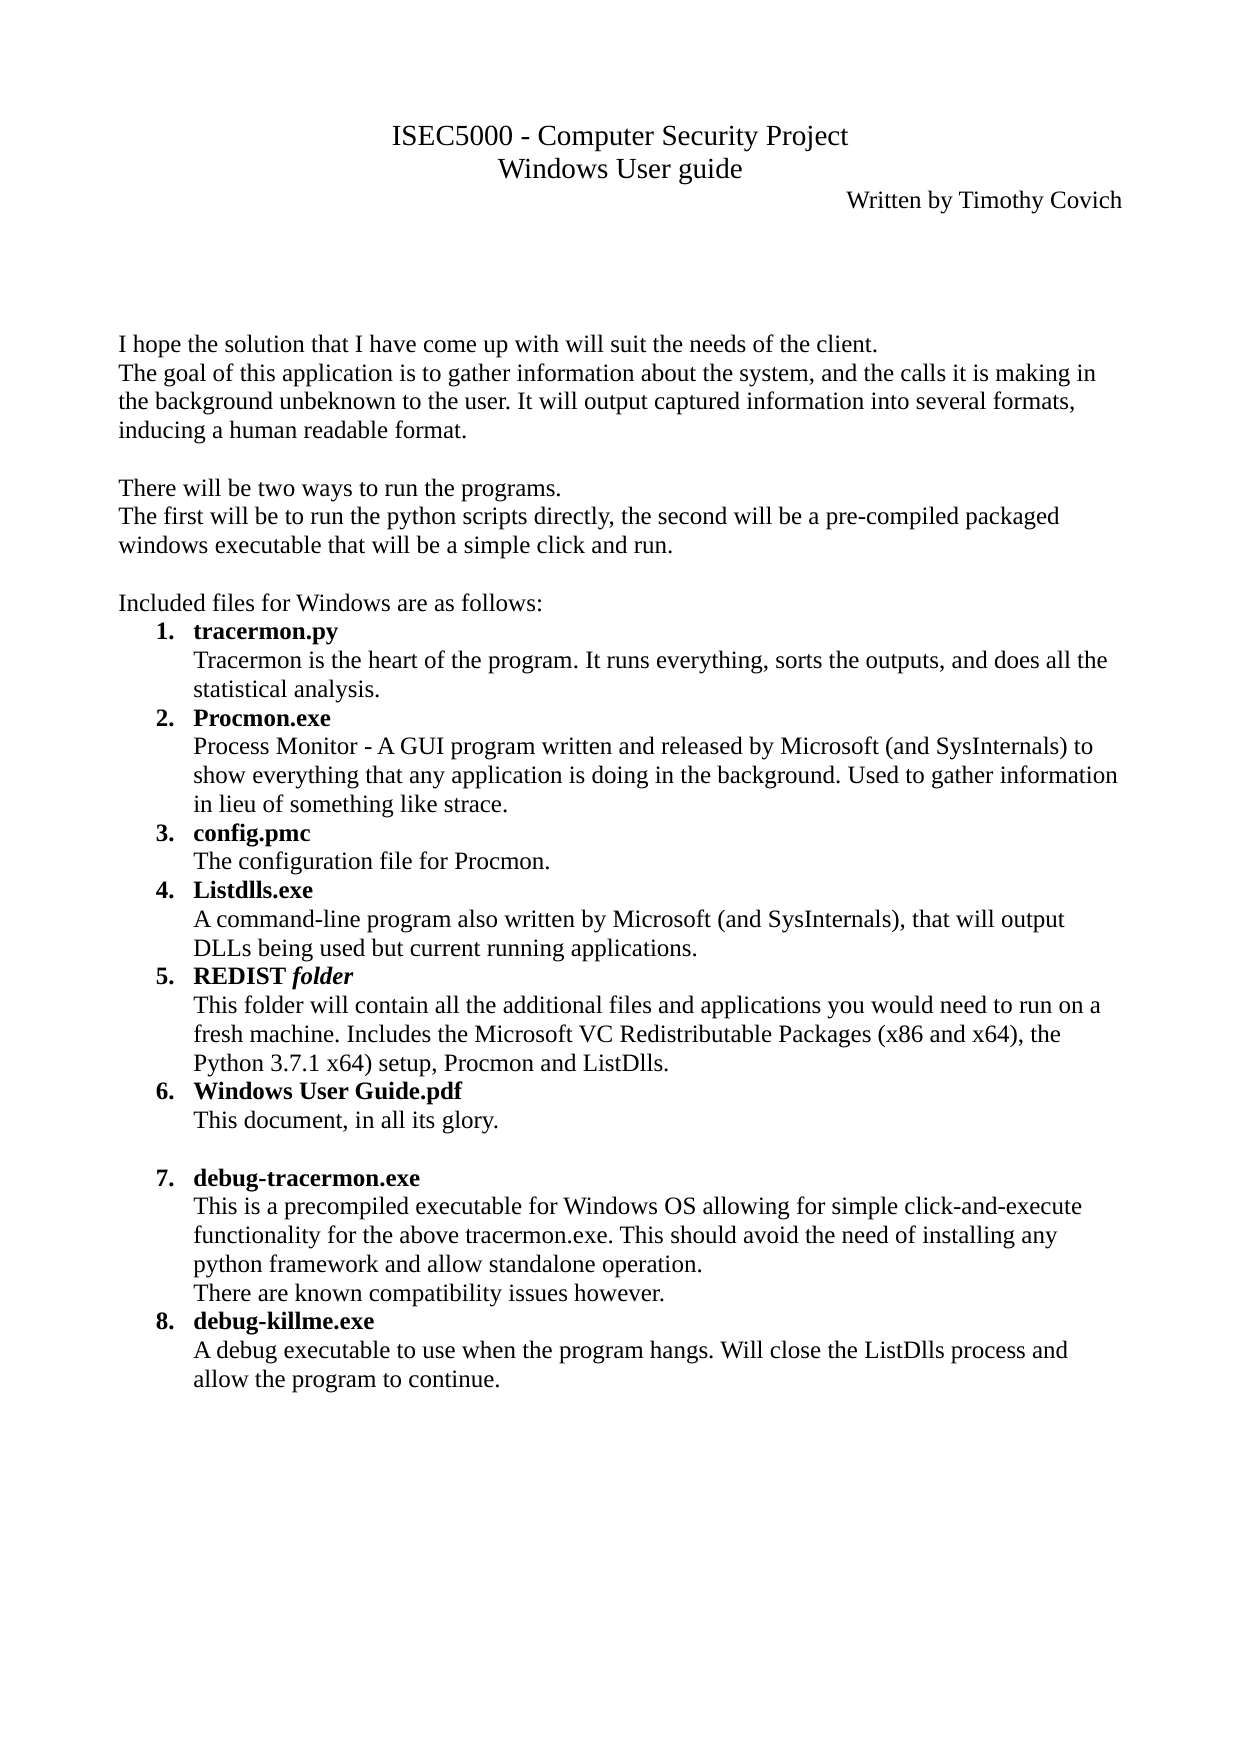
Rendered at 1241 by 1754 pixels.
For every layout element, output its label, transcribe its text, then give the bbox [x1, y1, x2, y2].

list Tracermon is the heart of the program. It runs everything, sorts the outputs, and does all the statistical analysis. [156, 645, 1122, 703]
list A command-line program also written by Microsoft (and SysInternals), that will output DLLs being used but current running applications. [156, 904, 1122, 961]
list The configuration file for Procmon. [156, 846, 1122, 875]
text There will be two ways to run the programs. [118, 473, 1122, 501]
list Listdlls.exe [156, 875, 1122, 904]
text I hope the solution that I have come up with will suit the needs of the client. [118, 329, 1122, 358]
list Windows User Guide.pdf [156, 1076, 1122, 1105]
list This is a precompiled executable for Windows OS allowing for simple click-and-execute functionality for the above tracermon.exe. This should avoid the need of installing any python framework and allow standalone operation. [156, 1191, 1122, 1278]
list tracermon.py [156, 616, 1122, 645]
list Procmon.exe [156, 703, 1122, 731]
list This folder will contain all the additional files and applications you would need to run on a fresh machine. Includes the Microsoft VC Redistributable Packages (x86 and x64), the Python 3.7.1 x64) setup, Procmon and ListDlls. [156, 990, 1122, 1076]
list REDIST folder [156, 961, 1122, 990]
list debug-killme.exe [156, 1306, 1122, 1335]
list There are known compatibility issues however. [156, 1278, 1122, 1306]
text Written by Timothy Covich [118, 185, 1122, 214]
list Process Monitor - A GUI program written and released by Microsoft (and SysInternals) to show everything that any application is doing in the background. Used to gather information in lieu of something like strace. [156, 731, 1122, 818]
text Windows User guide [118, 152, 1122, 185]
text ISEC5000 - Computer Security Project [118, 118, 1122, 152]
text Included files for Windows are as follows: [118, 588, 1122, 616]
list This document, in all its glory. [156, 1105, 1122, 1134]
text The first will be to run the python scripts directly, the second will be a pre-compiled packaged windows executable that will be a simple click and run. [118, 501, 1122, 559]
list debug-tracermon.exe [156, 1163, 1122, 1191]
list config.pmc [156, 818, 1122, 846]
list A debug executable to use when the program hangs. Will close the ListDlls process and allow the program to continue. [156, 1335, 1122, 1393]
text The goal of this application is to gather information about the system, and the calls it is making in the background unbeknown to the user. It will output captured information into several formats, inducing a human readable format. [118, 358, 1122, 444]
